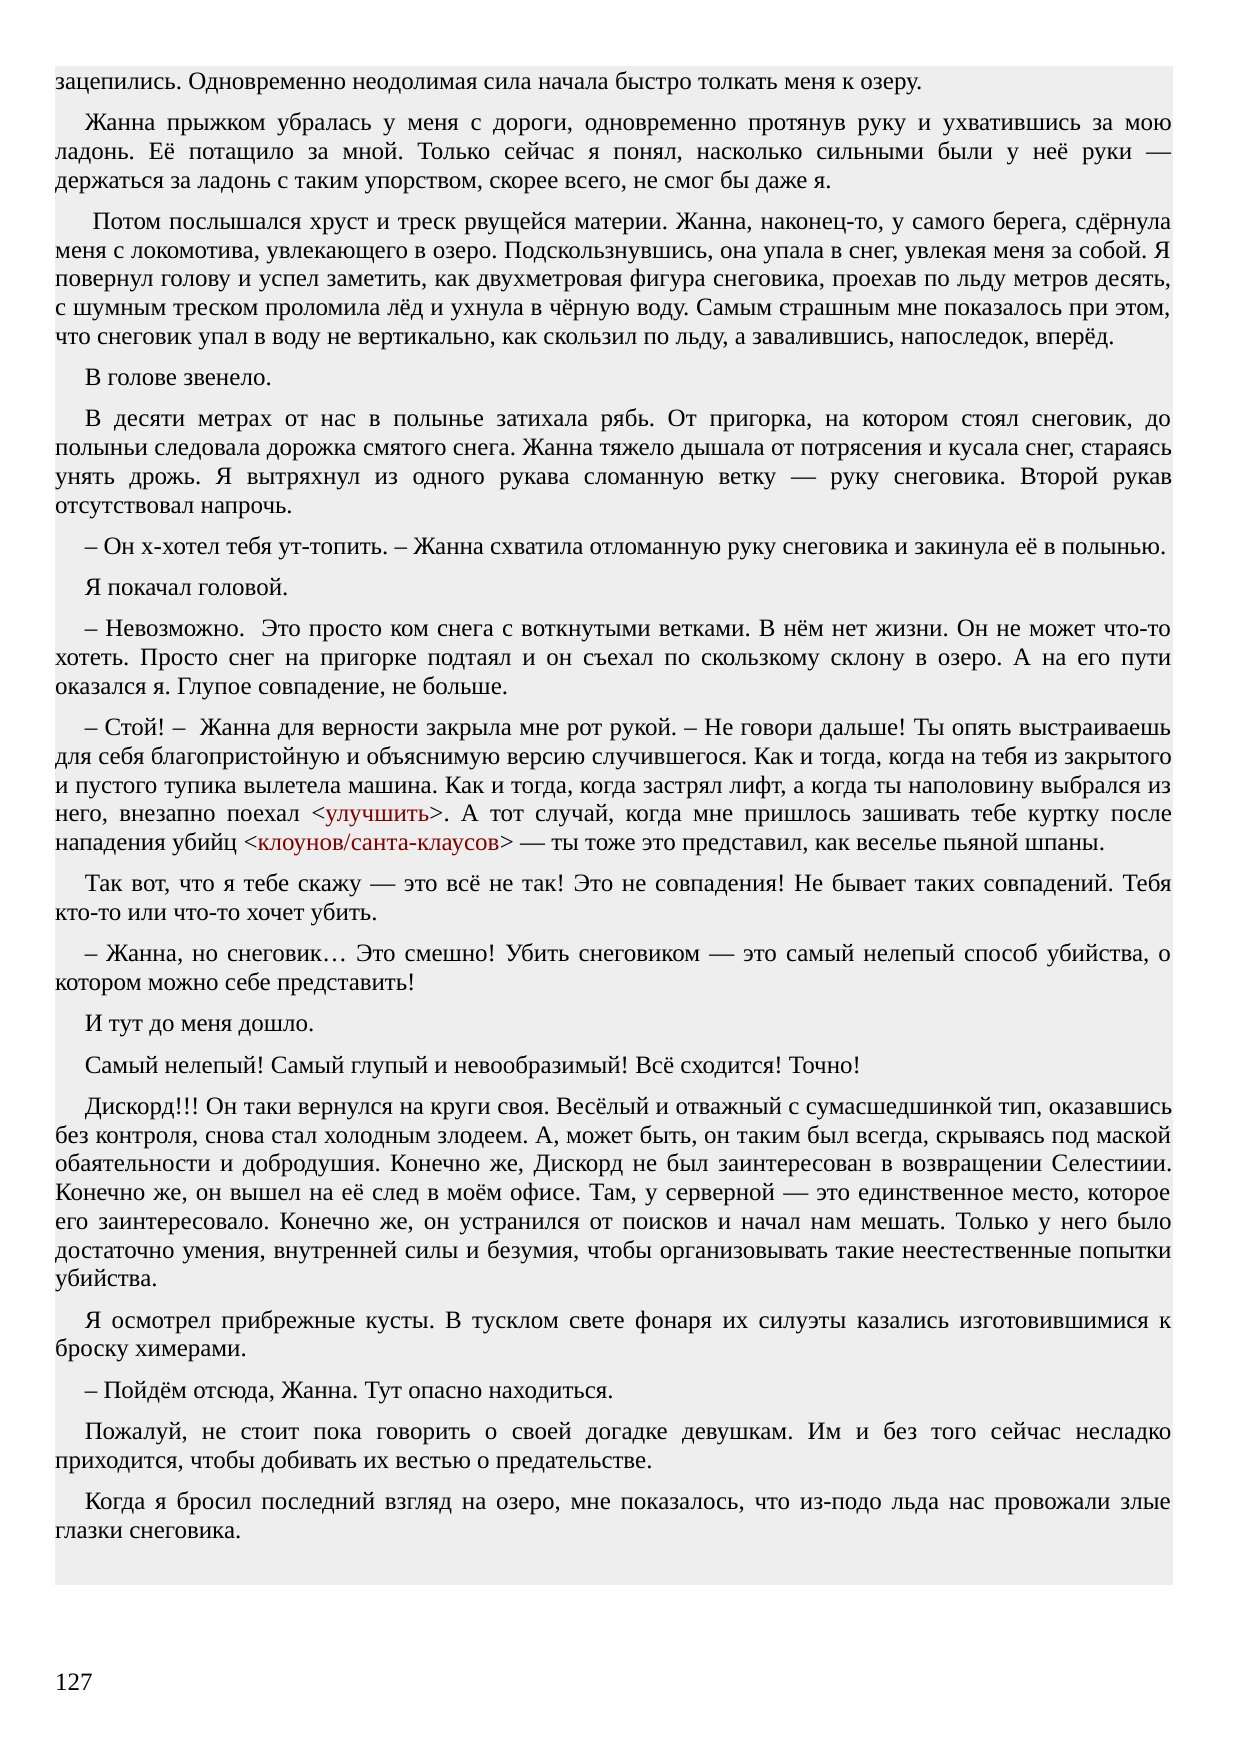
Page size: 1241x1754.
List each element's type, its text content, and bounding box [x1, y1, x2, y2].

text И тут до меня дошло. [55, 1008, 1173, 1037]
text зацепились. Одновременно неодолимая сила начала быстро толкать меня к озеру. [55, 66, 1173, 95]
text Так вот, что я тебе скажу — это всё не так! Это не совпадения! Не бывает таких совпадений. Тебя кто-то или что-то хочет убить. [55, 868, 1173, 926]
text В голове звенело. [55, 362, 1173, 391]
text В десяти метрах от нас в полынье затихала рябь. От пригорка, на котором стоял снеговик, до полыньи следовала дорожка смятого снега. Жанна тяжело дышала от потрясения и кусала снег, стараясь унять дрожь. Я вытряхнул из одного рукава сломанную ветку — руку снеговика. Второй рукав отсутствовал напрочь. [55, 403, 1173, 518]
text – Он х-хотел тебя ут-топить. – Жанна схватила отломанную руку снеговика и закинула её в полынью. [55, 531, 1173, 560]
text Жанна прыжком убралась у меня с дороги, одновременно протянув руку и ухватившись за мою ладонь. Её потащило за мной. Только сейчас я понял, насколько сильными были у неё руки — держаться за ладонь с таким упорством, скорее всего, не смог бы даже я. [55, 107, 1173, 193]
text – Невозможно. Это просто ком снега с воткнутыми ветками. В нём нет жизни. Он не может что-то хотеть. Просто снег на пригорке подтаял и он съехал по скользкому склону в озеро. А на его пути оказался я. Глупое совпадение, не больше. [55, 613, 1173, 700]
text Дискорд!!! Он таки вернулся на круги своя. Весёлый и отважный с сумасшедшинкой тип, оказавшись без контроля, снова стал холодным злодеем. А, может быть, он таким был всегда, скрываясь под маской обаятельности и добродушия. Конечно же, Дискорд не был заинтересован в возвращении Селестиии. Конечно же, он вышел на её след в моём офисе. Там, у серверной — это единственное место, которое его заинтересовало. Конечно же, он устранился от поисков и начал нам мешать. Только у него было достаточно умения, внутренней силы и безумия, чтобы организовывать такие неестественные попытки убийства. [55, 1091, 1173, 1292]
text Потом послышался хруст и треск рвущейся материи. Жанна, наконец-то, у самого берега, сдёрнула меня с локомотива, увлекающего в озеро. Подскользнувшись, она упала в снег, увлекая меня за собой. Я повернул голову и успел заметить, как двухметровая фигура снеговика, проехав по льду метров десять, с шумным треском проломила лёд и ухнула в чёрную воду. Самым страшным мне показалось при этом, что снеговик упал в воду не вертикально, как скользил по льду, а завалившись, напоследок, вперёд. [55, 206, 1173, 350]
text Я покачал головой. [55, 572, 1173, 601]
text – Пойдём отсюда, Жанна. Тут опасно находиться. [55, 1375, 1173, 1403]
text Когда я бросил последний взгляд на озеро, мне показалось, что из-подо льда нас провожали злые глазки снеговика. [55, 1486, 1173, 1543]
text Я осмотрел прибрежные кусты. В тусклом свете фонаря их силуэты казались изготовившимися к броску химерами. [55, 1305, 1173, 1362]
text – Жанна, но снеговик… Это смешно! Убить снеговиком — это самый нелепый способ убийства, о котором можно себе представить! [55, 938, 1173, 996]
text Пожалуй, не стоит пока говорить о своей догадке девушкам. Им и без того сейчас несладко приходится, чтобы добивать их вестью о предательстве. [55, 1416, 1173, 1473]
text Самый нелепый! Самый глупый и невообразимый! Всё сходится! Точно! [55, 1050, 1173, 1078]
text – Стой! – Жанна для верности закрыла мне рот рукой. – Не говори дальше! Ты опять выстраиваешь для себя благопристойную и объяснимую версию случившегося. Как и тогда, когда на тебя из закрытого и пустого тупика вылетела машина. Как и тогда, когда застрял лифт, а когда ты наполовину выбрался из него, внезапно поехал <улучшить>. А тот случай, когда мне пришлось зашивать тебе куртку после нападения убийц <клоунов/санта-клаусов> — ты тоже это представил, как веселье пьяной шпаны. [55, 712, 1173, 856]
